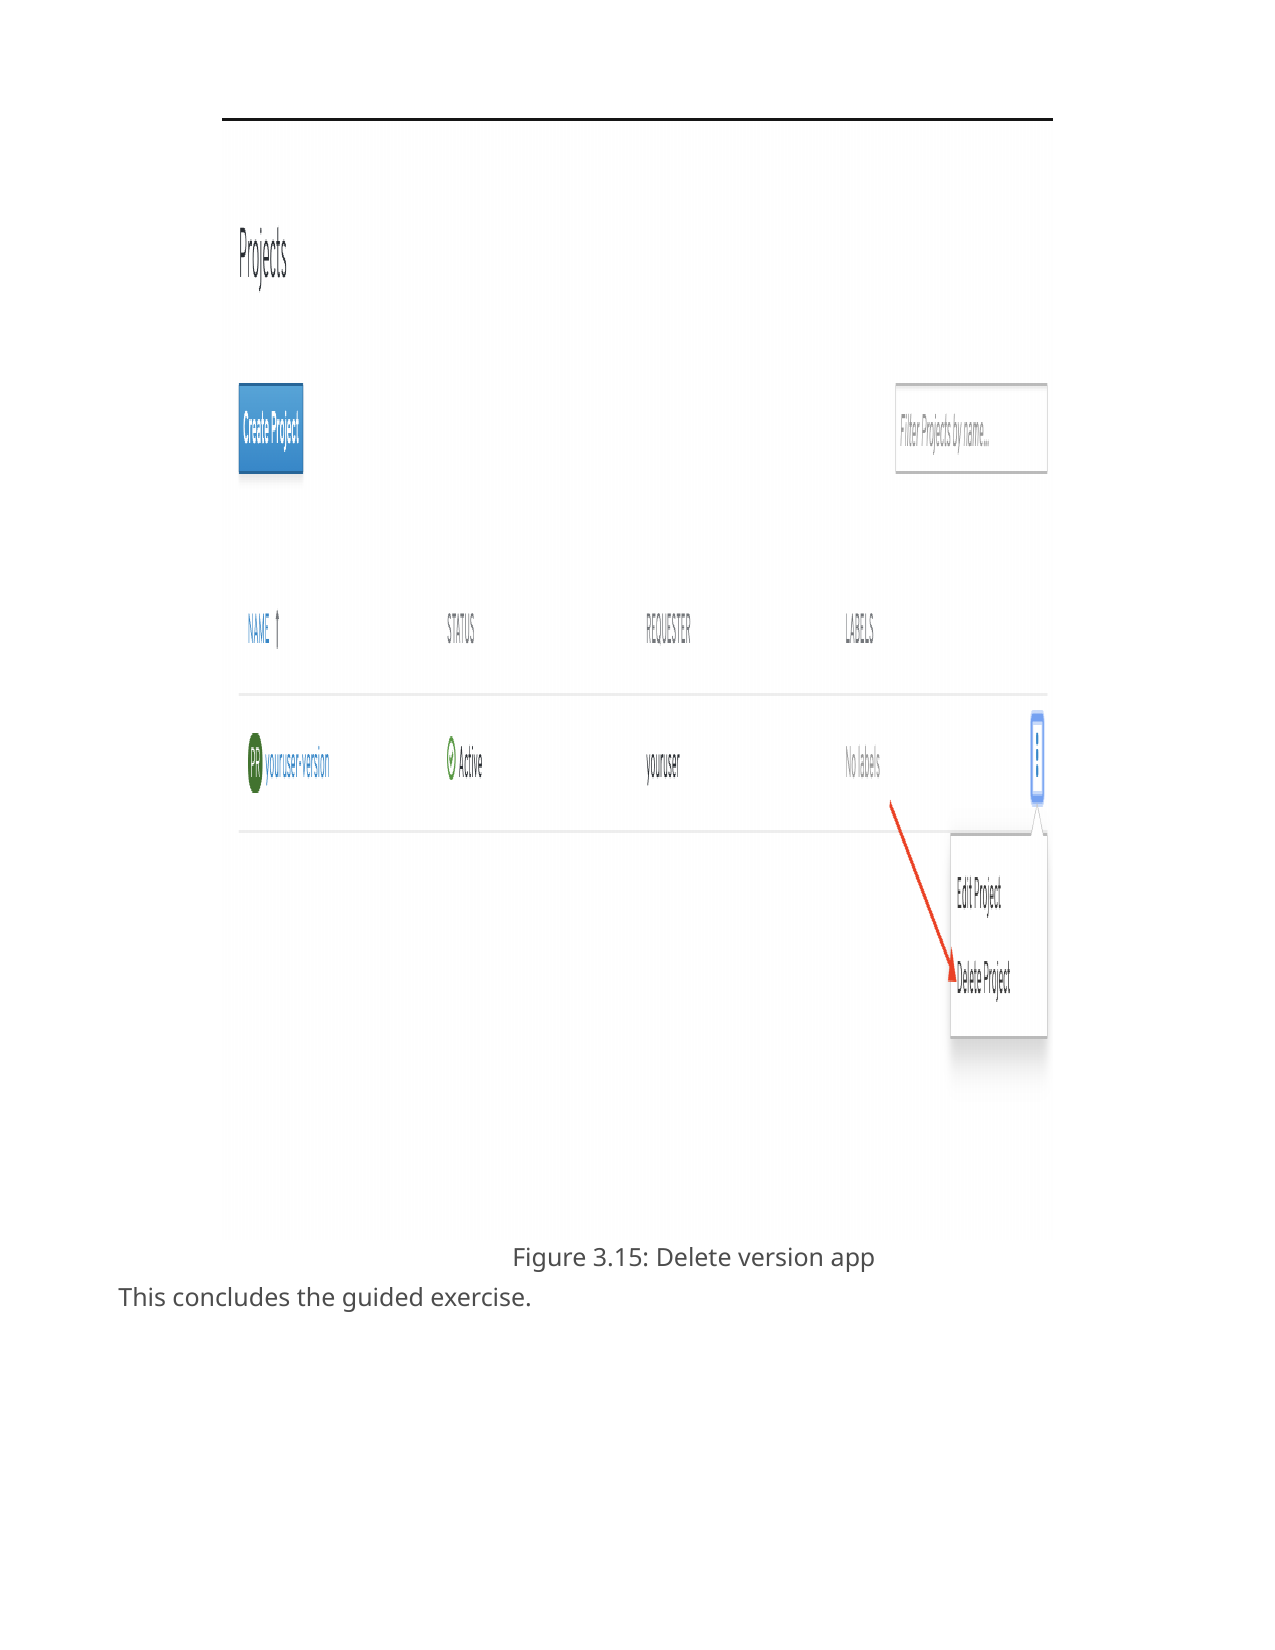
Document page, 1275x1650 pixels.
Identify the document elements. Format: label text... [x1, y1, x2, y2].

text This concludes the guided exercise. [118, 1279, 1157, 1313]
list Figure 3.15: Delete version app [193, 1240, 1157, 1274]
picture [222, 118, 1053, 1240]
